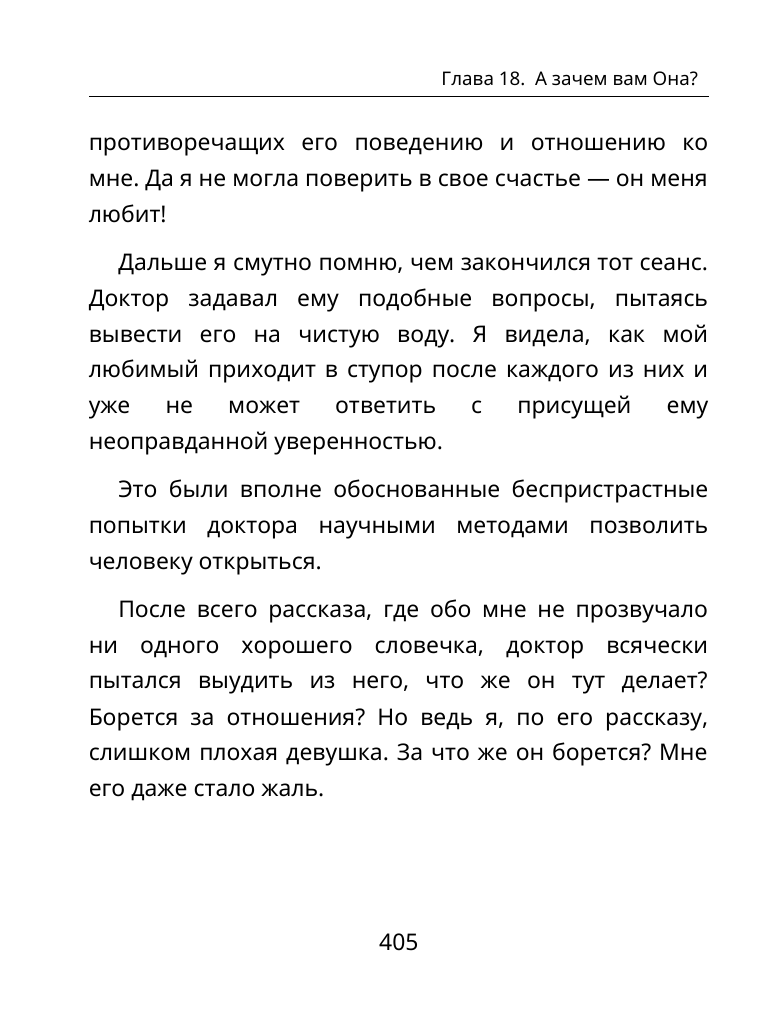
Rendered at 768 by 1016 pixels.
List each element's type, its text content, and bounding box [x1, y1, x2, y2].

text Это были вполне обоснованные беспристрастные попытки доктора научными методами позволить человеку открыться. [88, 473, 709, 576]
text После всего рассказа, где обо мне не прозвучало ни одного хорошего словечка, доктор всячески пытался выудить из него, что же он тут делает? Борется за отношения? Но ведь я, по его рассказу, слишком плохая девушка. За что же он борется? Мне его даже стало жаль. [88, 593, 709, 803]
text Дальше я смутно помню, чем закончился тот сеанс. Доктор задавал ему подобные вопросы, пытаясь вывести его на чистую воду. Я видела, как мой любимый приходит в ступор после каждого из них и уже не может ответить с присущей ему неоправданной уверенностью. [88, 246, 709, 457]
text противоречащих его поведению и отношению ко мне. Да я не могла поверить в свое счастье — он меня любит! [88, 126, 709, 229]
